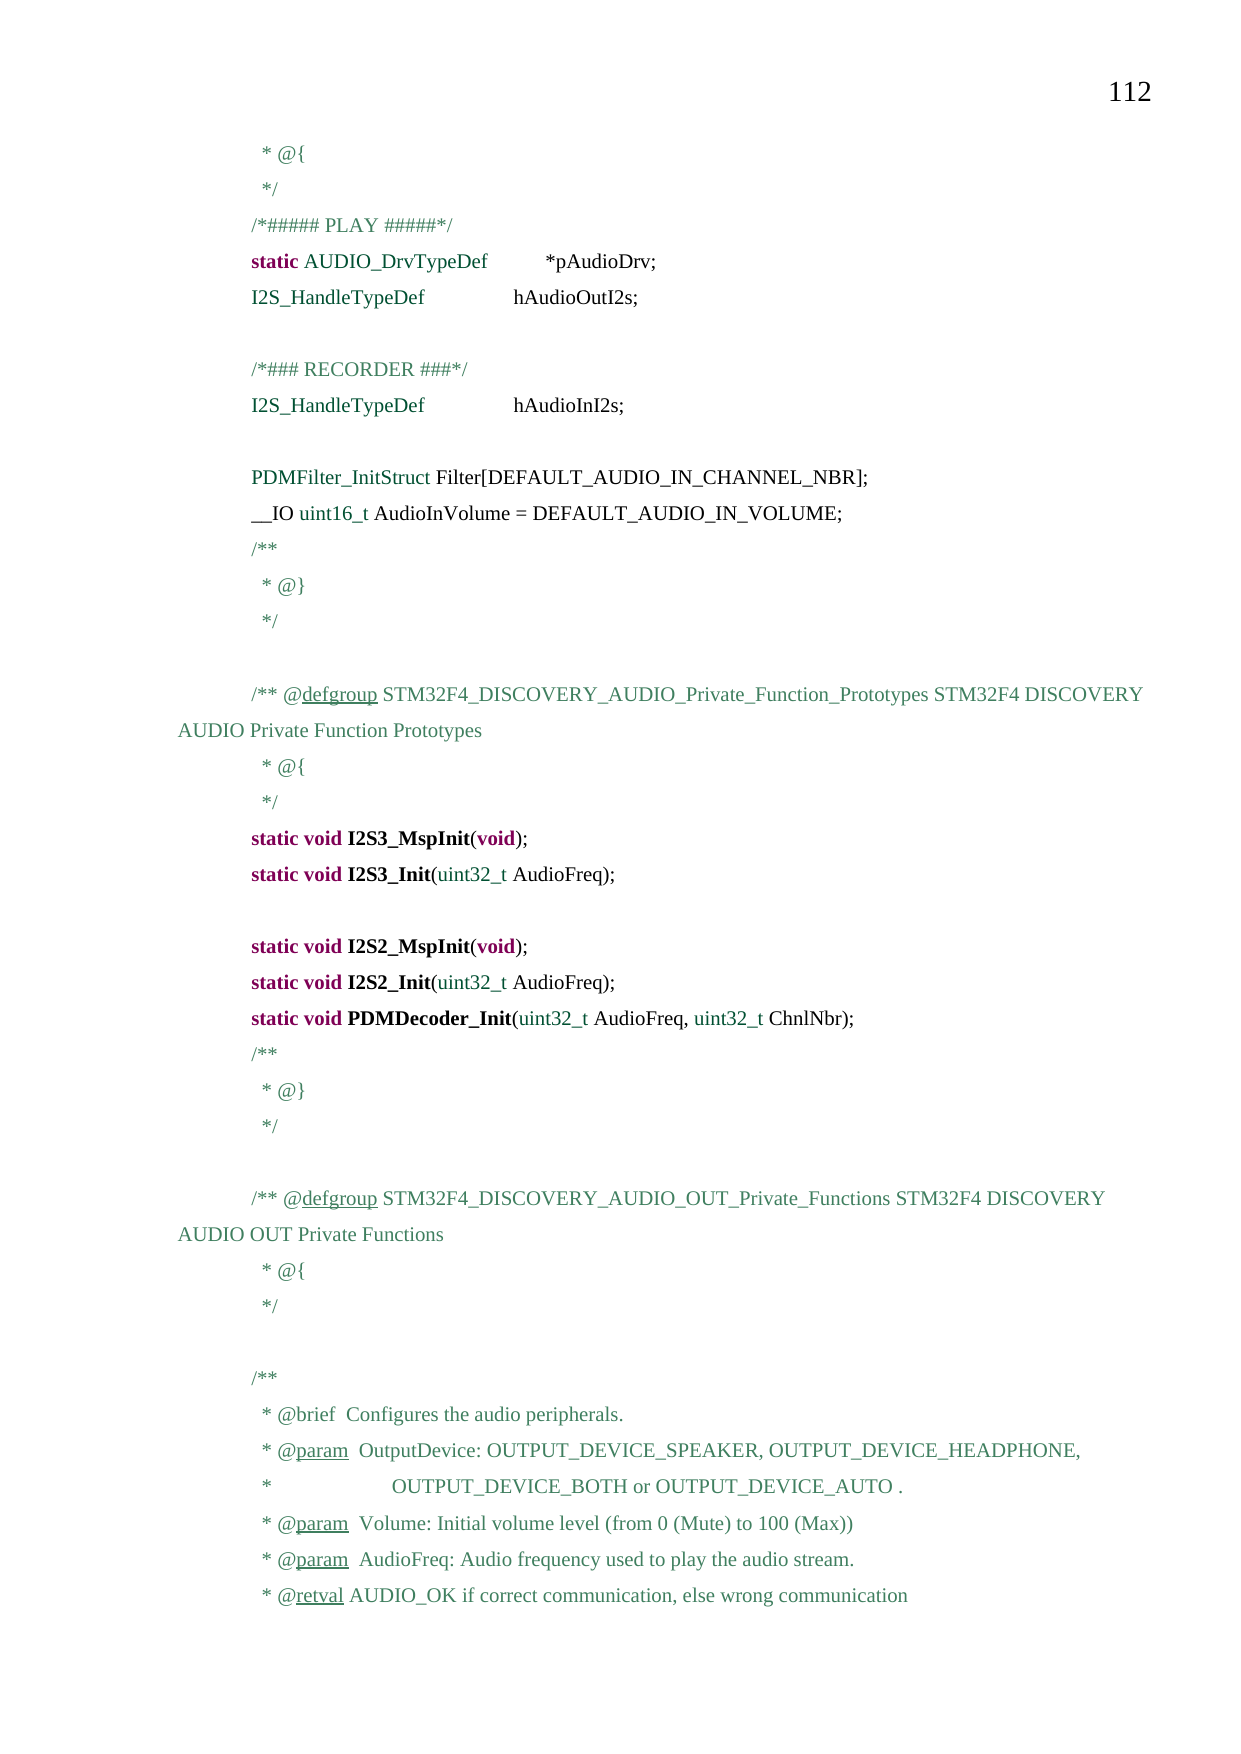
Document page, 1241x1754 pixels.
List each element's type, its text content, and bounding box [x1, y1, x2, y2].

text static void PDMDecoder_Init(uint32_t AudioFreq, uint32_t ChnlNbr); [177, 1006, 1152, 1030]
text PDMFilter_InitStruct Filter[DEFAULT_AUDIO_IN_CHANNEL_NBR]; [177, 465, 1152, 489]
text * @param OutputDevice: OUTPUT_DEVICE_SPEAKER, OUTPUT_DEVICE_HEADPHONE, [177, 1438, 1152, 1462]
text * @} [177, 573, 1152, 597]
text static void I2S3_Init(uint32_t AudioFreq); [177, 862, 1152, 886]
text static void I2S2_Init(uint32_t AudioFreq); [177, 970, 1152, 994]
text */ [177, 177, 1152, 201]
text * @{ [177, 141, 1152, 165]
text * OUTPUT_DEVICE_BOTH or OUTPUT_DEVICE_AUTO . [177, 1474, 1152, 1498]
text /** [177, 537, 1152, 561]
text __IO uint16_t AudioInVolume = DEFAULT_AUDIO_IN_VOLUME; [177, 501, 1152, 525]
text * @param AudioFreq: Audio frequency used to play the audio stream. [177, 1547, 1152, 1571]
text * @{ [177, 1258, 1152, 1282]
text static void I2S3_MspInit(void); [177, 826, 1152, 850]
text * @param Volume: Initial volume level (from 0 (Mute) to 100 (Max)) [177, 1511, 1152, 1534]
text I2S_HandleTypeDef hAudioOutI2s; [177, 285, 1152, 309]
text static AUDIO_DrvTypeDef *pAudioDrv; [177, 249, 1152, 273]
text /*##### PLAY #####*/ [177, 213, 1152, 237]
text */ [177, 1114, 1152, 1138]
text * @} [177, 1078, 1152, 1102]
text I2S_HandleTypeDef hAudioInI2s; [177, 393, 1152, 417]
text * @{ [177, 754, 1152, 778]
text /** [177, 1042, 1152, 1066]
text */ [177, 1294, 1152, 1318]
text /*### RECORDER ###*/ [177, 357, 1152, 381]
text /** @defgroup STM32F4_DISCOVERY_AUDIO_Private_Function_Prototypes STM32F4 DISCOVERY AUDIO Private Function Prototypes [177, 682, 1152, 742]
text * @brief Configures the audio peripherals. [177, 1402, 1152, 1426]
text * @retval AUDIO_OK if correct communication, else wrong communication [177, 1583, 1152, 1607]
text */ [177, 609, 1152, 633]
text static void I2S2_MspInit(void); [177, 934, 1152, 958]
text */ [177, 790, 1152, 814]
text /** @defgroup STM32F4_DISCOVERY_AUDIO_OUT_Private_Functions STM32F4 DISCOVERY AUDIO OUT Private Functions [177, 1186, 1152, 1246]
text /** [177, 1366, 1152, 1390]
